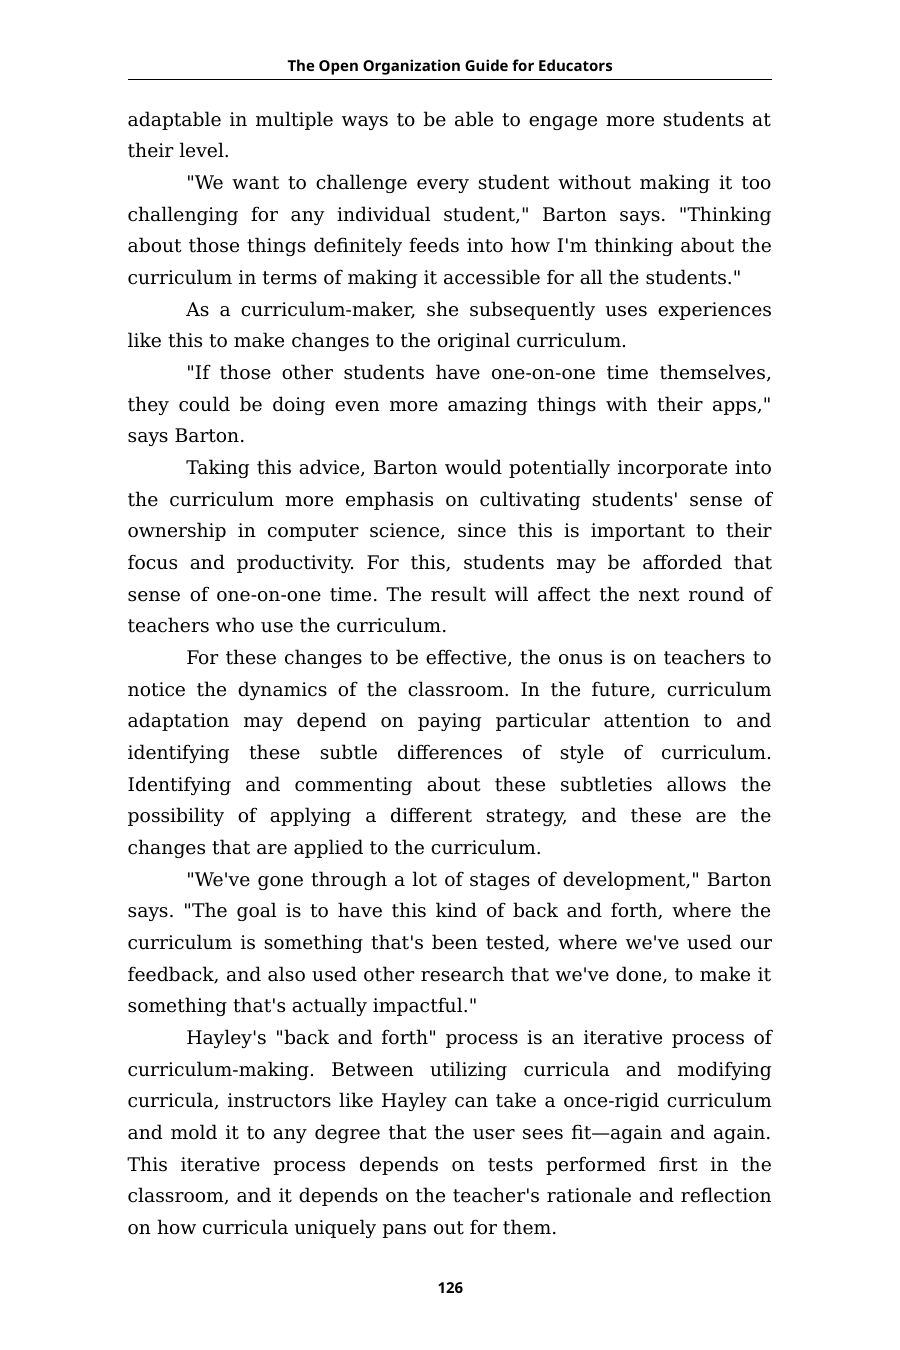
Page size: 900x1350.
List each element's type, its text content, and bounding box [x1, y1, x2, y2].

text For these changes to be effective, the onus is on teachers to notice the dynamics of the classroom. In the future, curriculum adaptation may depend on paying particular attention to and identifying these subtle differences of style of curriculum. Identifying and commenting about these subtleties allows the possibility of applying a different strategy, and these are the changes that are applied to the curriculum. [127, 647, 772, 859]
text Taking this advice, Barton would potentially incorporate into the curriculum more emphasis on cultivating students' sense of ownership in computer science, since this is important to their focus and productivity. For this, students may be afforded that sense of one-on-one time. The result will affect the next round of teachers who use the curriculum. [127, 457, 772, 637]
text adaptable in multiple ways to be able to engage more students at their level. [127, 109, 772, 162]
text "We want to challenge every student without making it too challenging for any individual student," Barton says. "Thinking about those things definitely feeds into how I'm thinking about the curriculum in terms of making it accessible for all the students." [127, 172, 772, 289]
text Hayley's "back and forth" process is an iterative process of curriculum-making. Between utilizing curricula and modifying curricula, instructors like Hayley can take a once-rigid curriculum and mold it to any degree that the user sees fit—again and again. This iterative process depends on tests performed first in the classroom, and it depends on the teacher's rationale and reflection on how curricula uniquely pans out for them. [127, 1027, 772, 1239]
text As a curriculum-maker, she subsequently uses experiences like this to make changes to the original curriculum. [127, 299, 772, 352]
text "If those other students have one-on-one time themselves, they could be doing even more amazing things with their apps," says Barton. [127, 362, 772, 447]
text "We've gone through a lot of stages of development," Barton says. "The goal is to have this kind of back and forth, where the curriculum is something that's been tested, where we've used our feedback, and also used other research that we've done, to make it something that's actually impactful." [127, 869, 772, 1017]
